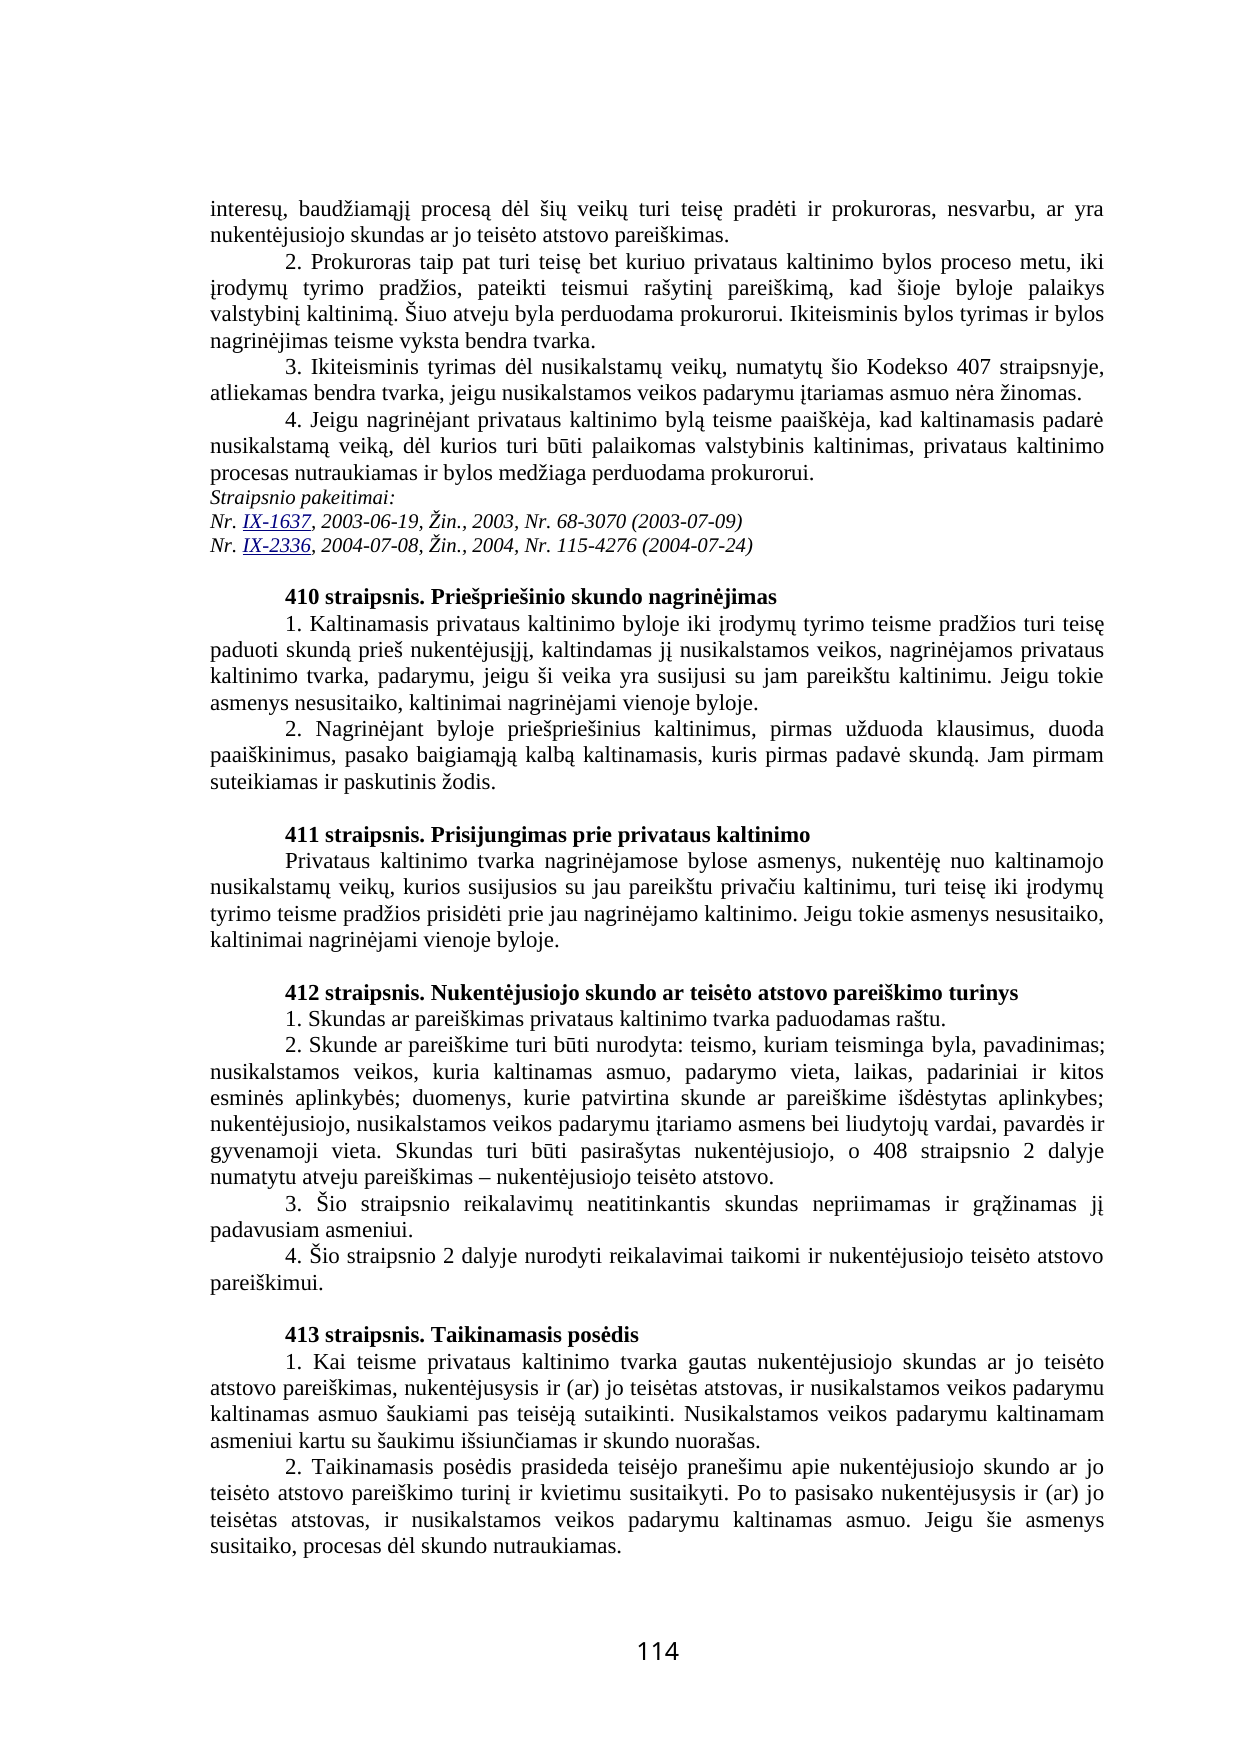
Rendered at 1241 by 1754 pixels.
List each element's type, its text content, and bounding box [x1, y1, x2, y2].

text Nr. IX-1637, 2003-06-19, Žin., 2003, Nr. 68-3070 (2003-07-09) [210, 509, 1106, 533]
text 3. Ikiteisminis tyrimas dėl nusikalstamų veikų, numatytų šio Kodekso 407 straipsnyje, atliekamas bendra tvarka, jeigu nusikalstamos veikos padarymu įtariamas asmuo nėra žinomas. [210, 353, 1106, 406]
text 410 straipsnis. Priešpriešinio skundo nagrinėjimas [210, 583, 1106, 610]
text 2. Nagrinėjant byloje priešpriešinius kaltinimus, pirmas užduoda klausimus, duoda paaiškinimus, pasako baigiamąją kalbą kaltinamasis, kuris pirmas padavė skundą. Jam pirmam suteikiamas ir paskutinis žodis. [210, 715, 1106, 794]
text interesų, baudžiamąjį procesą dėl šių veikų turi teisę pradėti ir prokuroras, nesvarbu, ar yra nukentėjusiojo skundas ar jo teisėto atstovo pareiškimas. [210, 195, 1106, 248]
text 4. Jeigu nagrinėjant privataus kaltinimo bylą teisme paaiškėja, kad kaltinamasis padarė nusikalstamą veiką, dėl kurios turi būti palaikomas valstybinis kaltinimas, privataus kaltinimo procesas nutraukiamas ir bylos medžiaga perduodama prokurorui. [210, 406, 1106, 485]
text 411 straipsnis. Prisijungimas prie privataus kaltinimo [210, 821, 1106, 847]
text Privataus kaltinimo tvarka nagrinėjamose bylose asmenys, nukentėję nuo kaltinamojo nusikalstamų veikų, kurios susijusios su jau pareikštu privačiu kaltinimu, turi teisę iki įrodymų tyrimo teisme pradžios prisidėti prie jau nagrinėjamo kaltinimo. Jeigu tokie asmenys nesusitaiko, kaltinimai nagrinėjami vienoje byloje. [210, 847, 1106, 952]
text 4. Šio straipsnio 2 dalyje nurodyti reikalavimai taikomi ir nukentėjusiojo teisėto atstovo pareiškimui. [210, 1242, 1106, 1295]
text 1. Skundas ar pareiškimas privataus kaltinimo tvarka paduodamas raštu. [210, 1005, 1106, 1031]
text 412 straipsnis. Nukentėjusiojo skundo ar teisėto atstovo pareiškimo turinys [210, 979, 1106, 1005]
text Nr. IX-2336, 2004-07-08, Žin., 2004, Nr. 115-4276 (2004-07-24) [210, 533, 1106, 557]
text 1. Kai teisme privataus kaltinimo tvarka gautas nukentėjusiojo skundas ar jo teisėto atstovo pareiškimas, nukentėjusysis ir (ar) jo teisėtas atstovas, ir nusikalstamos veikos padarymu kaltinamas asmuo šaukiami pas teisėją sutaikinti. Nusikalstamos veikos padarymu kaltinamam asmeniui kartu su šaukimu išsiunčiamas ir skundo nuorašas. [210, 1348, 1106, 1453]
text 1. Kaltinamasis privataus kaltinimo byloje iki įrodymų tyrimo teisme pradžios turi teisę paduoti skundą prieš nukentėjusįjį, kaltindamas jį nusikalstamos veikos, nagrinėjamos privataus kaltinimo tvarka, padarymu, jeigu ši veika yra susijusi su jam pareikštu kaltinimu. Jeigu tokie asmenys nesusitaiko, kaltinimai nagrinėjami vienoje byloje. [210, 610, 1106, 715]
text 3. Šio straipsnio reikalavimų neatitinkantis skundas nepriimamas ir grąžinamas jį padavusiam asmeniui. [210, 1189, 1106, 1242]
text Straipsnio pakeitimai: [210, 485, 1106, 509]
text 2. Taikinamasis posėdis prasideda teisėjo pranešimu apie nukentėjusiojo skundo ar jo teisėto atstovo pareiškimo turinį ir kvietimu susitaikyti. Po to pasisako nukentėjusysis ir (ar) jo teisėtas atstovas, ir nusikalstamos veikos padarymu kaltinamas asmuo. Jeigu šie asmenys susitaiko, procesas dėl skundo nutraukiamas. [210, 1453, 1106, 1558]
text 413 straipsnis. Taikinamasis posėdis [210, 1321, 1106, 1348]
text 2. Skunde ar pareiškime turi būti nurodyta: teismo, kuriam teisminga byla, pavadinimas; nusikalstamos veikos, kuria kaltinamas asmuo, padarymo vieta, laikas, padariniai ir kitos esminės aplinkybės; duomenys, kurie patvirtina skunde ar pareiškime išdėstytas aplinkybes; nukentėjusiojo, nusikalstamos veikos padarymu įtariamo asmens bei liudytojų vardai, pavardės ir gyvenamoji vieta. Skundas turi būti pasirašytas nukentėjusiojo, o 408 straipsnio 2 dalyje numatytu atveju pareiškimas – nukentėjusiojo teisėto atstovo. [210, 1031, 1106, 1189]
text 2. Prokuroras taip pat turi teisę bet kuriuo privataus kaltinimo bylos proceso metu, iki įrodymų tyrimo pradžios, pateikti teismui rašytinį pareiškimą, kad šioje byloje palaikys valstybinį kaltinimą. Šiuo atveju byla perduodama prokurorui. Ikiteisminis bylos tyrimas ir bylos nagrinėjimas teisme vyksta bendra tvarka. [210, 248, 1106, 353]
